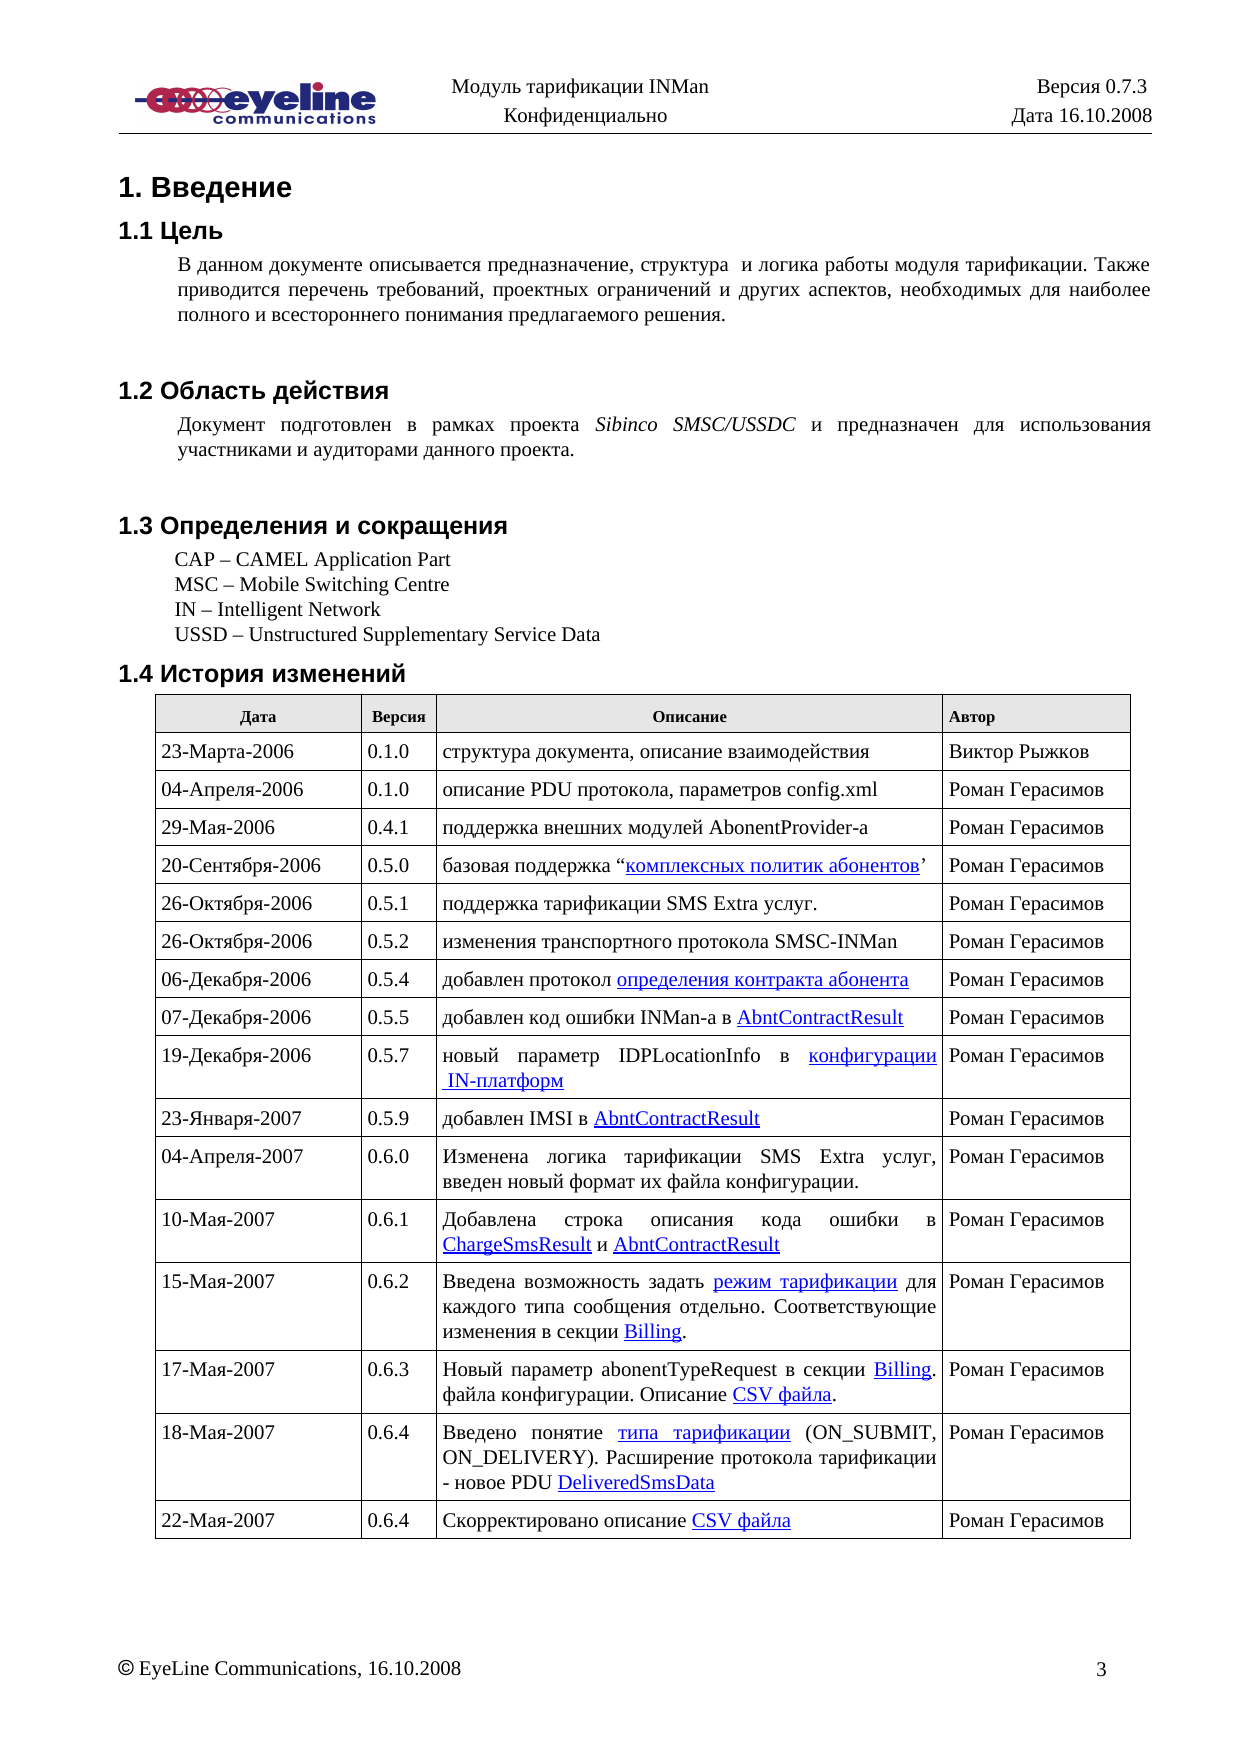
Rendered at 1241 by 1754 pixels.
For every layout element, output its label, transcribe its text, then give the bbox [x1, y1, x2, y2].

table_cell 0.6.1 [362, 1200, 436, 1262]
table_cell 04-Апреля-2006 [156, 771, 361, 807]
table_cell 0.5.2 [362, 922, 436, 959]
table_cell Cкорректировано описание CSV файла [437, 1501, 942, 1538]
table_cell 18-Мая-2007 [156, 1414, 361, 1500]
text Документ подготовлен в рамках проекта Sibinco SMSC/USSDC и предназначен для использования участниками и аудиторами данного проекта. [177, 411, 1151, 461]
table_cell Роман Герасимов [943, 998, 1130, 1035]
table_cell структура документа, описание взаимодействия [437, 733, 942, 769]
table_cell 17-Мая-2007 [156, 1351, 361, 1412]
table_cell Введена возможность задать режим тарификации для каждого типа сообщения отдельно. Соответствующие изменения в секции Billing. [437, 1263, 942, 1349]
table_cell Добавлена строка описания кода ошибки в ChargeSmsResult и AbntContractResult [437, 1200, 942, 1262]
subtitle Цель [118, 216, 1151, 245]
text В данном документе описывается предназначение, структура и логика работы модуля тарификации. Также приводится перечень требований, проектных ограничений и других аспектов, необходимых для наиболее полного и всестороннего понимания предлагаемого решения. [177, 251, 1151, 326]
table_cell поддержка внешних модулей AbonentProvider-а [437, 809, 942, 845]
table_cell 0.5.5 [362, 998, 436, 1035]
table_cell 10-Мая-2007 [156, 1200, 361, 1262]
table_cell 0.5.1 [362, 884, 436, 921]
table_cell Роман Герасимов [943, 960, 1130, 997]
table_cell Роман Герасимов [943, 1263, 1130, 1349]
table_cell 04-Апреля-2007 [156, 1137, 361, 1199]
table_header Дата [156, 695, 361, 732]
table_cell 0.1.0 [362, 771, 436, 807]
table_cell добавлен IMSI в AbntContractResult [437, 1099, 942, 1136]
text CAP – CAMEL Application Part [174, 546, 1151, 571]
table_cell Роман Герасимов [943, 1351, 1130, 1412]
table_cell 15-Мая-2007 [156, 1263, 361, 1349]
table_cell 0.4.1 [362, 809, 436, 845]
table_cell новый параметр IDPLocationInfo в конфигурации IN-платформ [437, 1036, 942, 1098]
table_cell описание PDU протокола, параметров config.xml [437, 771, 942, 807]
table_cell поддержка тарификации SMS Extra услуг. [437, 884, 942, 921]
table_cell 07-Декабря-2006 [156, 998, 361, 1035]
table_cell Введено понятие типа тарификации (ON_SUBMIT, ON_DELIVERY). Расширение протокола тарификации - новое PDU DeliveredSmsData [437, 1414, 942, 1500]
table_cell 0.6.4 [362, 1501, 436, 1538]
table_header Автор [943, 695, 1130, 732]
subtitle Область действия [118, 376, 1151, 405]
table_cell Роман Герасимов [943, 1200, 1130, 1262]
table_cell Роман Герасимов [943, 1036, 1130, 1098]
table_cell Новый параметр abonentTypeRequest в секции Billing. файла конфигурации. Описание CSV файла. [437, 1351, 942, 1412]
table_cell Роман Герасимов [943, 846, 1130, 883]
table_cell Роман Герасимов [943, 922, 1130, 959]
table_cell 19-Декабря-2006 [156, 1036, 361, 1098]
table_cell 26-Октября-2006 [156, 884, 361, 921]
table_cell 29-Мая-2006 [156, 809, 361, 845]
table_cell Виктор Рыжков [943, 733, 1130, 769]
table_cell 0.5.9 [362, 1099, 436, 1136]
table_cell 0.6.2 [362, 1263, 436, 1349]
text MSC – Mobile Switching Centre [174, 571, 1151, 596]
table_cell базовая поддержка “комплексных политик абонентов’ [437, 846, 942, 883]
text USSD – Unstructured Supplementary Service Data [174, 621, 1151, 646]
table_cell 23-Марта-2006 [156, 733, 361, 769]
subtitle Определения и сокращения [118, 511, 1151, 540]
table_cell Роман Герасимов [943, 1501, 1130, 1538]
table_header Версия [362, 695, 436, 732]
table_cell 0.6.0 [362, 1137, 436, 1199]
table_cell 0.5.7 [362, 1036, 436, 1098]
table_cell Роман Герасимов [943, 809, 1130, 845]
table_cell 0.6.4 [362, 1414, 436, 1500]
table_cell Роман Герасимов [943, 1099, 1130, 1136]
table_cell 22-Мая-2007 [156, 1501, 361, 1538]
table_cell 0.6.3 [362, 1351, 436, 1412]
table_header Описание [437, 695, 942, 732]
table_cell изменения транспортного протокола SMSC-INMan [437, 922, 942, 959]
table_cell Роман Герасимов [943, 884, 1130, 921]
table_cell 06-Декабря-2006 [156, 960, 361, 997]
subtitle Введение [118, 170, 1151, 204]
table_cell 0.5.0 [362, 846, 436, 883]
table_cell добавлен код ошибки INMan-a в AbntContractResult [437, 998, 942, 1035]
table_cell Роман Герасимов [943, 1137, 1130, 1199]
table_cell Изменена логика тарификации SMS Extra услуг, введен новый формат их файла конфигурации. [437, 1137, 942, 1199]
table_cell 20-Сентября-2006 [156, 846, 361, 883]
table_cell Роман Герасимов [943, 771, 1130, 807]
table_cell добавлен протокол определения контракта абонента [437, 960, 942, 997]
subtitle История изменений [118, 659, 1151, 687]
text IN – Intelligent Network [174, 596, 1151, 621]
picture [135, 82, 376, 124]
table_cell 26-Октября-2006 [156, 922, 361, 959]
table_cell 23-Января-2007 [156, 1099, 361, 1136]
table_cell 0.5.4 [362, 960, 436, 997]
table_cell Роман Герасимов [943, 1414, 1130, 1500]
table_cell 0.1.0 [362, 733, 436, 769]
